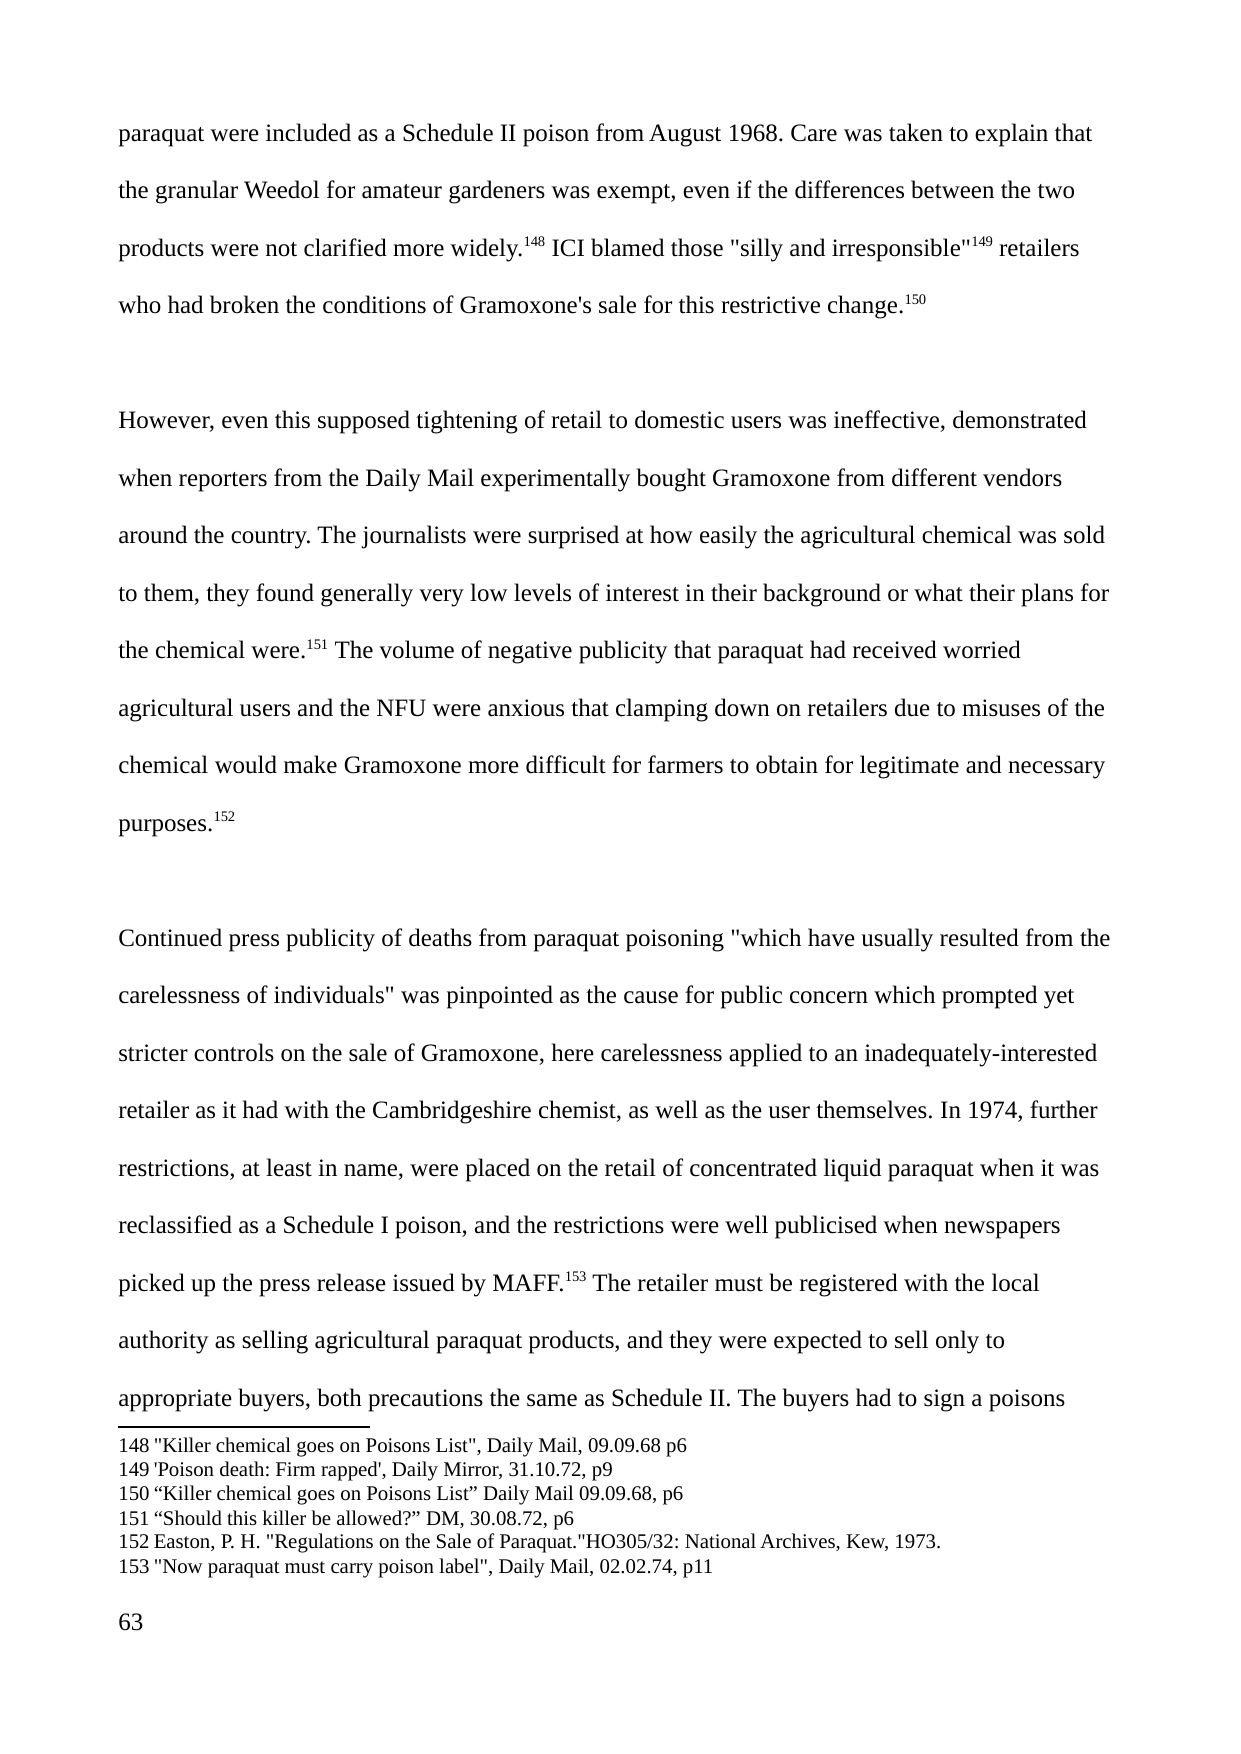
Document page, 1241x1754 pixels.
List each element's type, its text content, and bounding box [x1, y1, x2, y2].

text "Killer chemical goes on Poisons List", Daily Mail, 09.09.68 p6 [118, 1433, 1122, 1457]
text Easton, P. H. "Regulations on the Sale of Paraquat."HO305/32: National Archives, Kew, 1973. [118, 1529, 1122, 1553]
text paraquat were included as a Schedule II poison from August 1968. Care was taken to explain that the granular Weedol for amateur gardeners was exempt, even if the differences between the two products were not clarified more widely. ICI blamed those "silly and irresponsible" retailers who had broken the conditions of Gramoxone's sale for this restrictive change. [118, 118, 1122, 319]
text “Should this killer be allowed?” DM, 30.08.72, p6 [118, 1505, 1122, 1529]
text 'Poison death: Firm rapped', Daily Mirror, 31.10.72, p9 [118, 1457, 1122, 1481]
text "Now paraquat must carry poison label", Daily Mail, 02.02.74, p11 [118, 1553, 1122, 1578]
text Continued press publicity of deaths from paraquat poisoning "which have usually resulted from the carelessness of individuals" was pinpointed as the cause for public concern which prompted yet stricter controls on the sale of Gramoxone, here carelessness applied to an inadequately-interested retailer as it had with the Cambridgeshire chemist, as well as the user themselves. In 1974, further restrictions, at least in name, were placed on the retail of concentrated liquid paraquat when it was reclassified as a Schedule I poison, and the restrictions were well publicised when newspapers picked up the press release issued by MAFF. The retailer must be registered with the local authority as selling agricultural paraquat products, and they were expected to sell only to appropriate buyers, both precautions the same as Schedule II. The buyers had to sign a poisons [118, 923, 1122, 1412]
text “Killer chemical goes on Poisons List” Daily Mail 09.09.68, p6 [118, 1481, 1122, 1505]
text However, even this supposed tightening of retail to domestic users was ineffective, demonstrated when reporters from the Daily Mail experimentally bought Gramoxone from different vendors around the country. The journalists were surprised at how easily the agricultural chemical was sold to them, they found generally very low levels of interest in their background or what their plans for the chemical were. The volume of negative publicity that paraquat had received worried agricultural users and the NFU were anxious that clamping down on retailers due to misuses of the chemical would make Gramoxone more difficult for farmers to obtain for legitimate and necessary purposes. [118, 406, 1122, 837]
